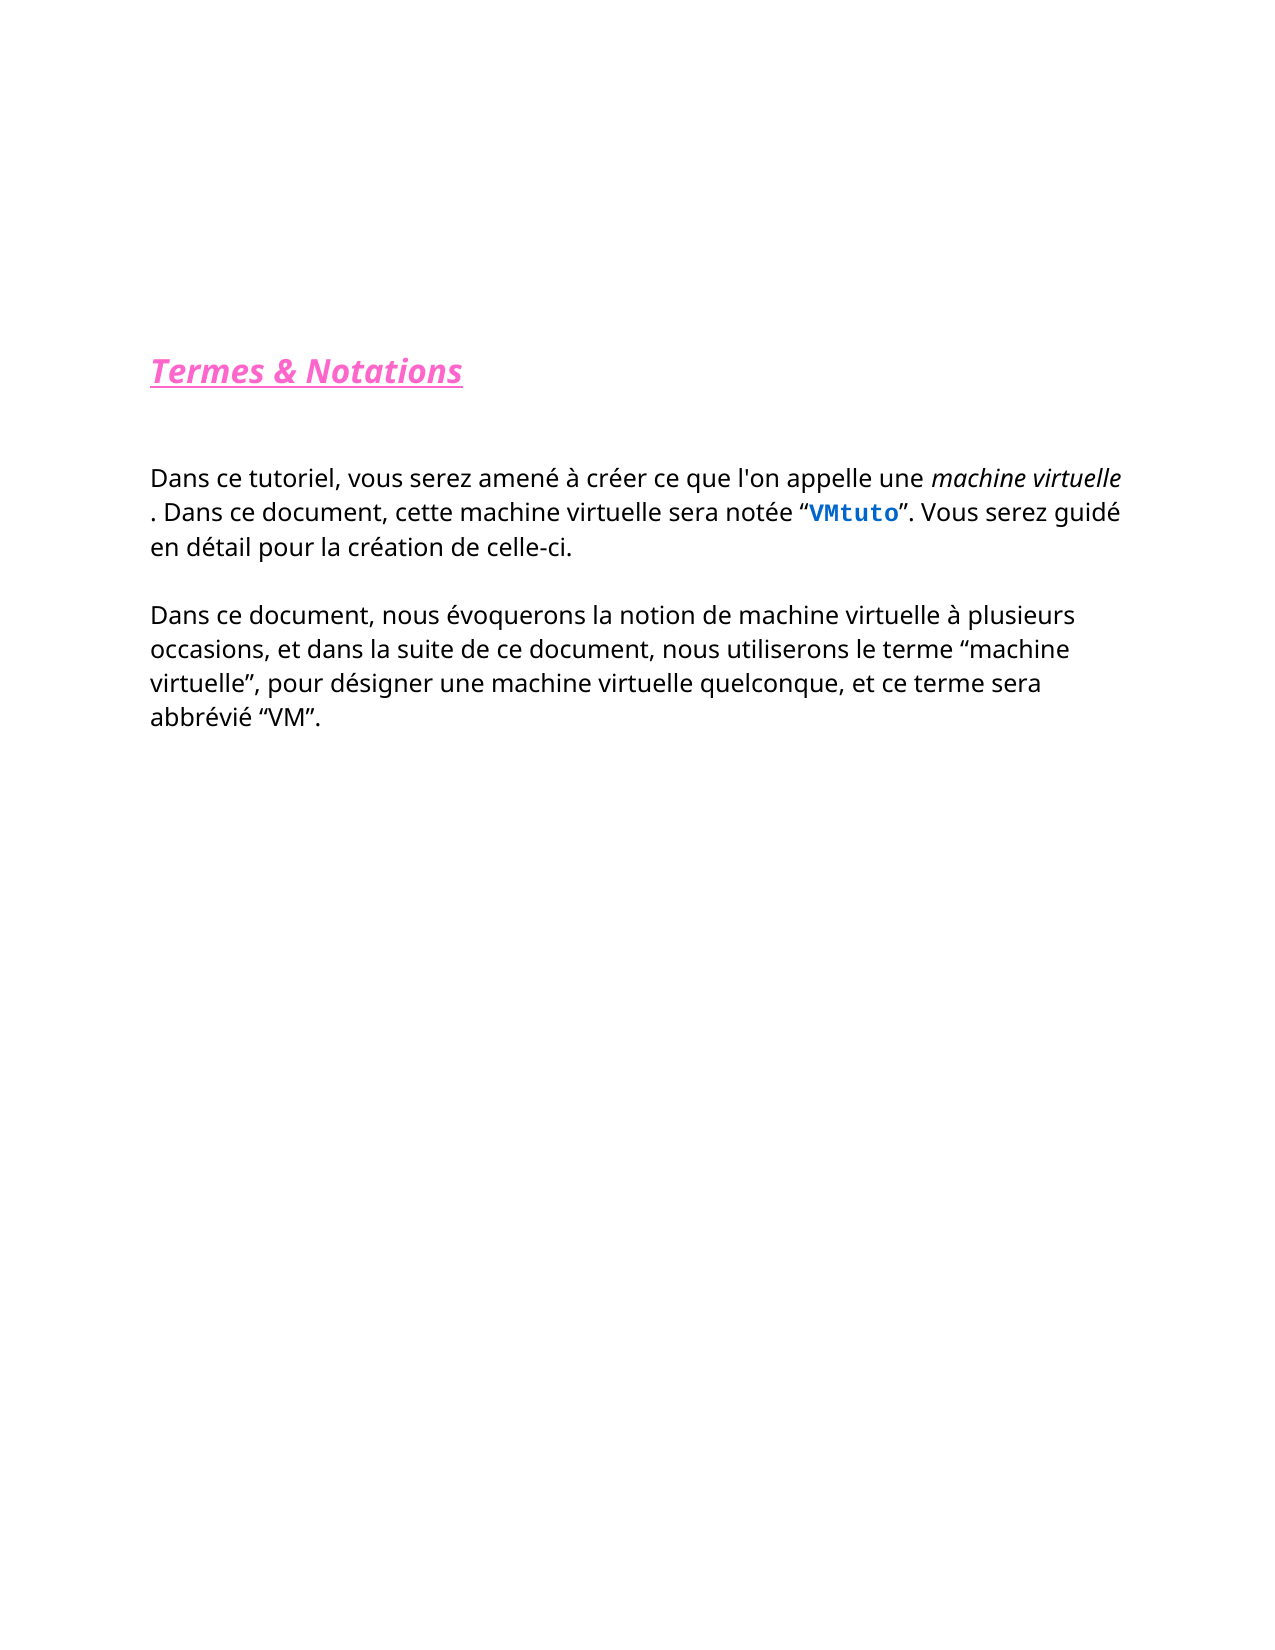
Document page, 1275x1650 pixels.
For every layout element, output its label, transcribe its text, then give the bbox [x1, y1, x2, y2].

text Dans ce tutoriel, vous serez amené à créer ce que l'on appelle une machine virtuelle . Dans ce document, cette machine virtuelle sera notée “VMtuto”. Vous serez guidé en détail pour la création de celle-ci. [150, 461, 1125, 563]
text Dans ce document, nous évoquerons la notion de machine virtuelle à plusieurs occasions, et dans la suite de ce document, nous utiliserons le terme “machine virtuelle”, pour désigner une machine virtuelle quelconque, et ce terme sera abbrévié “VM”. [150, 597, 1125, 734]
text Termes & Notations [150, 347, 1125, 393]
